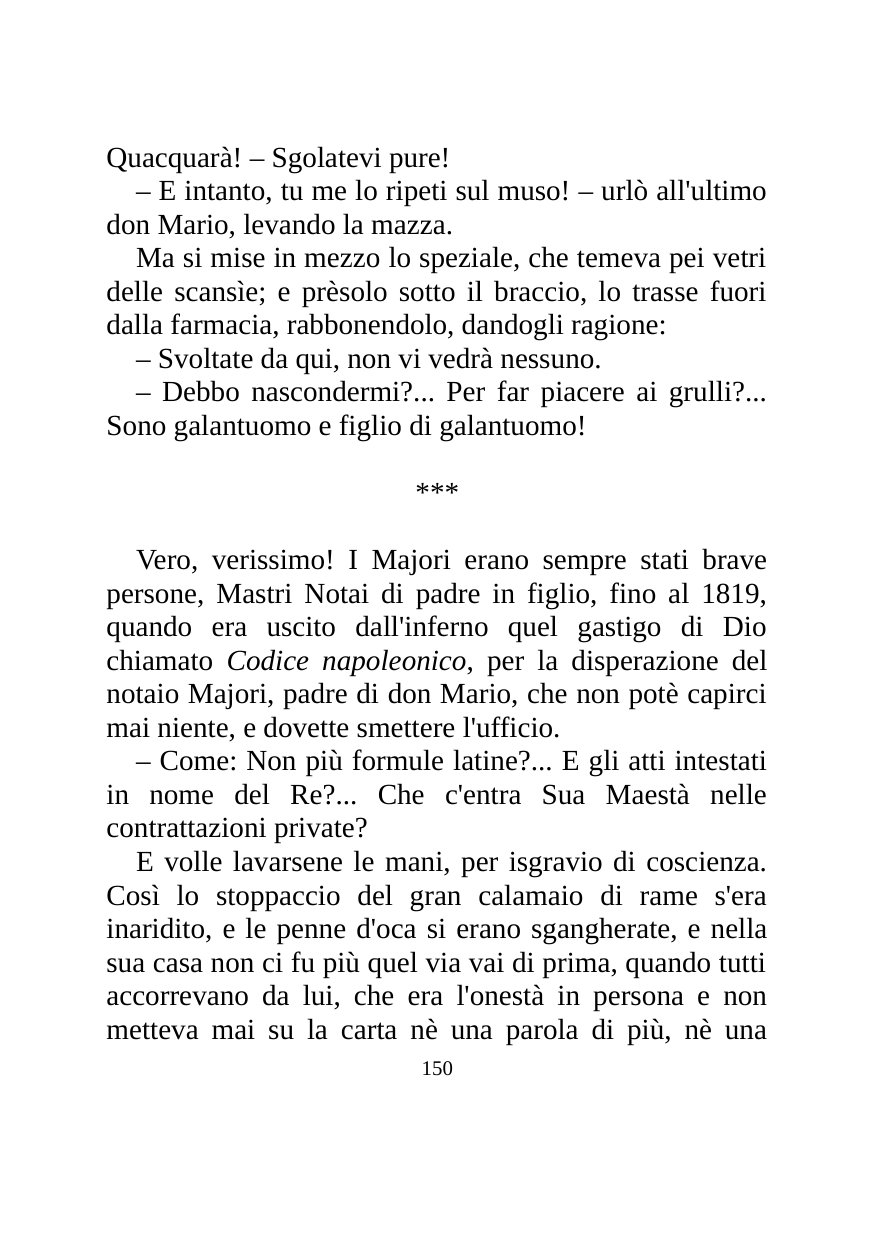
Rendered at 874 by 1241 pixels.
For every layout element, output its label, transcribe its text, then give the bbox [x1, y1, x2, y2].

text – Svoltate da qui, non vi vedrà nessuno. [106, 341, 768, 374]
text – E intanto, tu me lo ripeti sul muso! – urlò all'ultimo don Mario, levando la mazza. [106, 173, 768, 240]
text – Debbo nascondermi?... Per far piacere ai grulli?... Sono galantuomo e figlio di galantuomo! [106, 374, 768, 442]
text Vero, verissimo! I Majori erano sempre stati brave persone, Mastri Notai di padre in figlio, fino al 1819, quando era uscito dall'inferno quel gastigo di Dio chiamato Codice napoleonico, per la disperazione del notaio Majori, padre di don Mario, che non potè capirci mai niente, e dovette smettere l'ufficio. [106, 542, 768, 743]
text Ma si mise in mezzo lo speziale, che temeva pei vetri delle scansìe; e prèsolo sotto il braccio, lo trasse fuori dalla farmacia, rabbonendolo, dandogli ragione: [106, 240, 768, 341]
text – Come: Non più formule latine?... E gli atti intestati in nome del Re?... Che c'entra Sua Maestà nelle contrattazioni private? [106, 743, 768, 844]
text *** [106, 475, 768, 509]
text E volle lavarsene le mani, per isgravio di coscienza. Così lo stoppaccio del gran calamaio di rame s'era inaridito, e le penne d'oca si erano sgangherate, e nella sua casa non ci fu più quel via vai di prima, quando tutti accorrevano da lui, che era l'onestà in persona e non metteva mai su la carta nè una parola di più, nè una [106, 844, 768, 1045]
text Quacquarà! – Sgolatevi pure! [106, 140, 768, 173]
